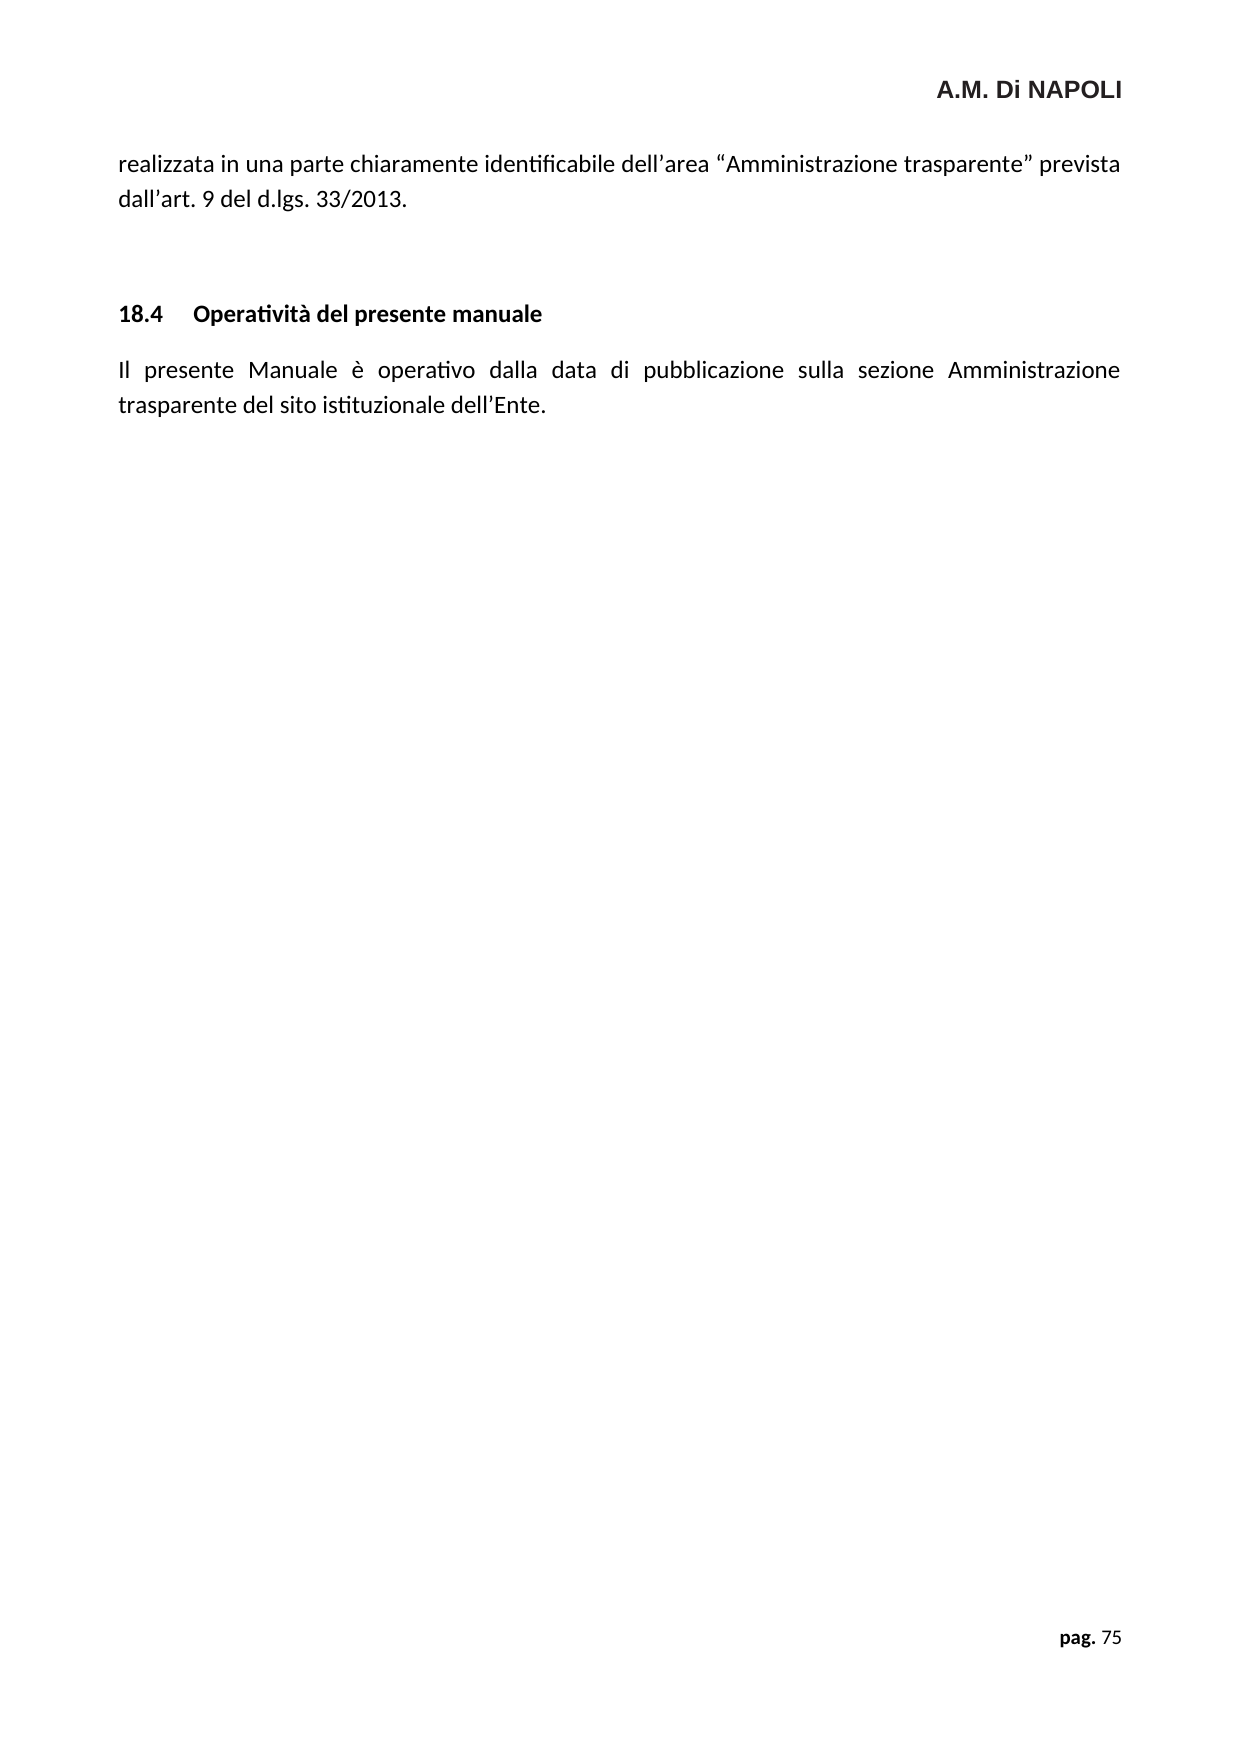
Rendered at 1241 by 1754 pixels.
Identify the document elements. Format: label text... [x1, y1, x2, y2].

text Il presente Manuale è operativo dalla data di pubblicazione sulla sezione Amministrazione trasparente del sito istituzionale dell’Ente. [118, 354, 1122, 420]
list Operatività del presente manuale [118, 298, 1122, 329]
text realizzata in una parte chiaramente identificabile dell’area “Amministrazione trasparente” prevista dall’art. 9 del d.lgs. 33/2013. [118, 148, 1122, 213]
